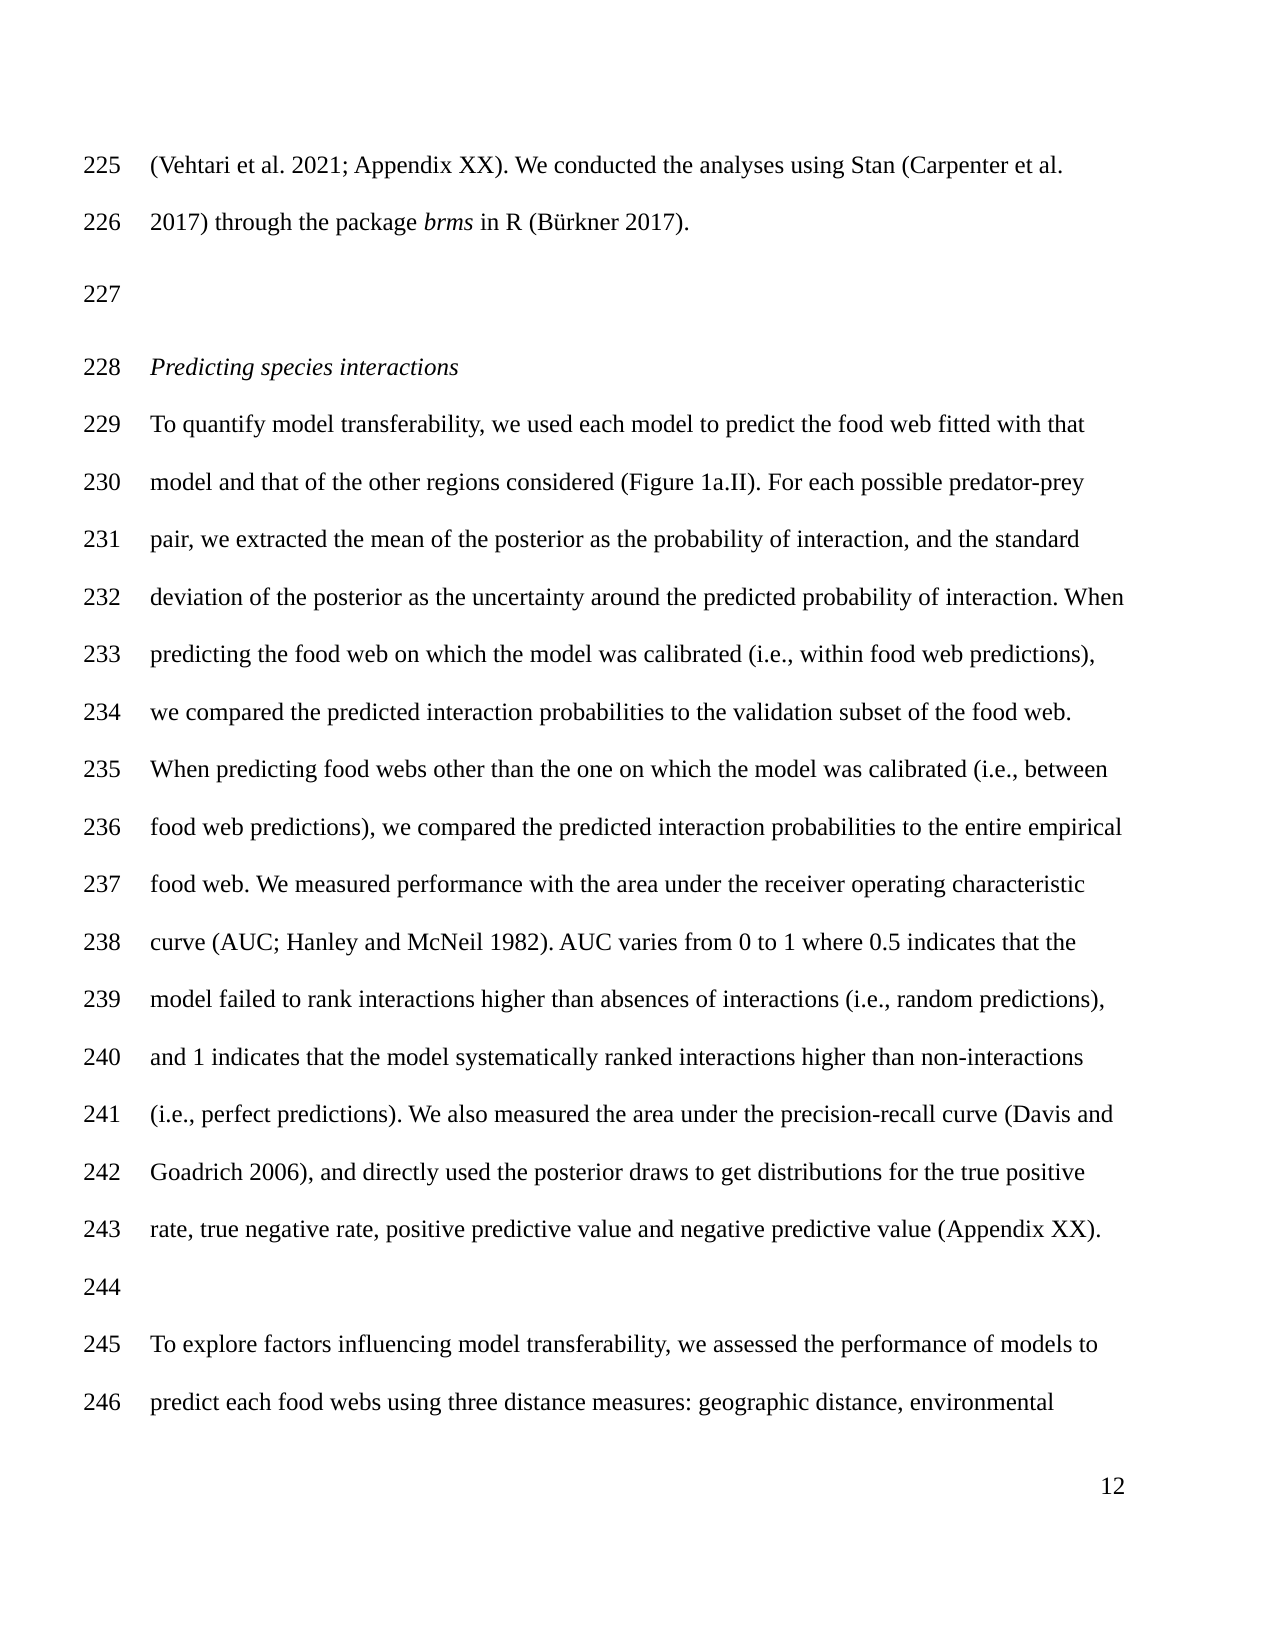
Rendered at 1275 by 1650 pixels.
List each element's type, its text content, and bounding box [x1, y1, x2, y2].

text To quantify model transferability, we used each model to predict the food web fitted with that model and that of the other regions considered (Figure 1a.II). For each possible predator-prey pair, we extracted the mean of the posterior as the probability of interaction, and the standard deviation of the posterior as the uncertainty around the predicted probability of interaction. When predicting the food web on which the model was calibrated (i.e., within food web predictions), we compared the predicted interaction probabilities to the validation subset of the food web. When predicting food webs other than the one on which the model was calibrated (i.e., between food web predictions), we compared the predicted interaction probabilities to the entire empirical food web. We measured performance with the area under the receiver operating characteristic curve (AUC; Hanley and McNeil 1982). AUC varies from 0 to 1 where 0.5 indicates that the model failed to rank interactions higher than absences of interactions (i.e., random predictions), and 1 indicates that the model systematically ranked interactions higher than non-interactions (i.e., perfect predictions). We also measured the area under the precision-recall curve (Davis and Goadrich 2006), and directly used the posterior draws to get distributions for the true positive rate, true negative rate, positive predictive value and negative predictive value (Appendix XX). [150, 409, 1125, 1243]
text Predicting species interactions [150, 352, 1125, 380]
text To explore factors influencing model transferability, we assessed the performance of models to predict each food webs using three distance measures: geographic distance, environmental [150, 1329, 1125, 1415]
text (Vehtari et al. 2021; Appendix XX). We conducted the analyses using Stan (Carpenter et al. 2017) through the package brms in R (Bürkner 2017). [150, 150, 1125, 236]
